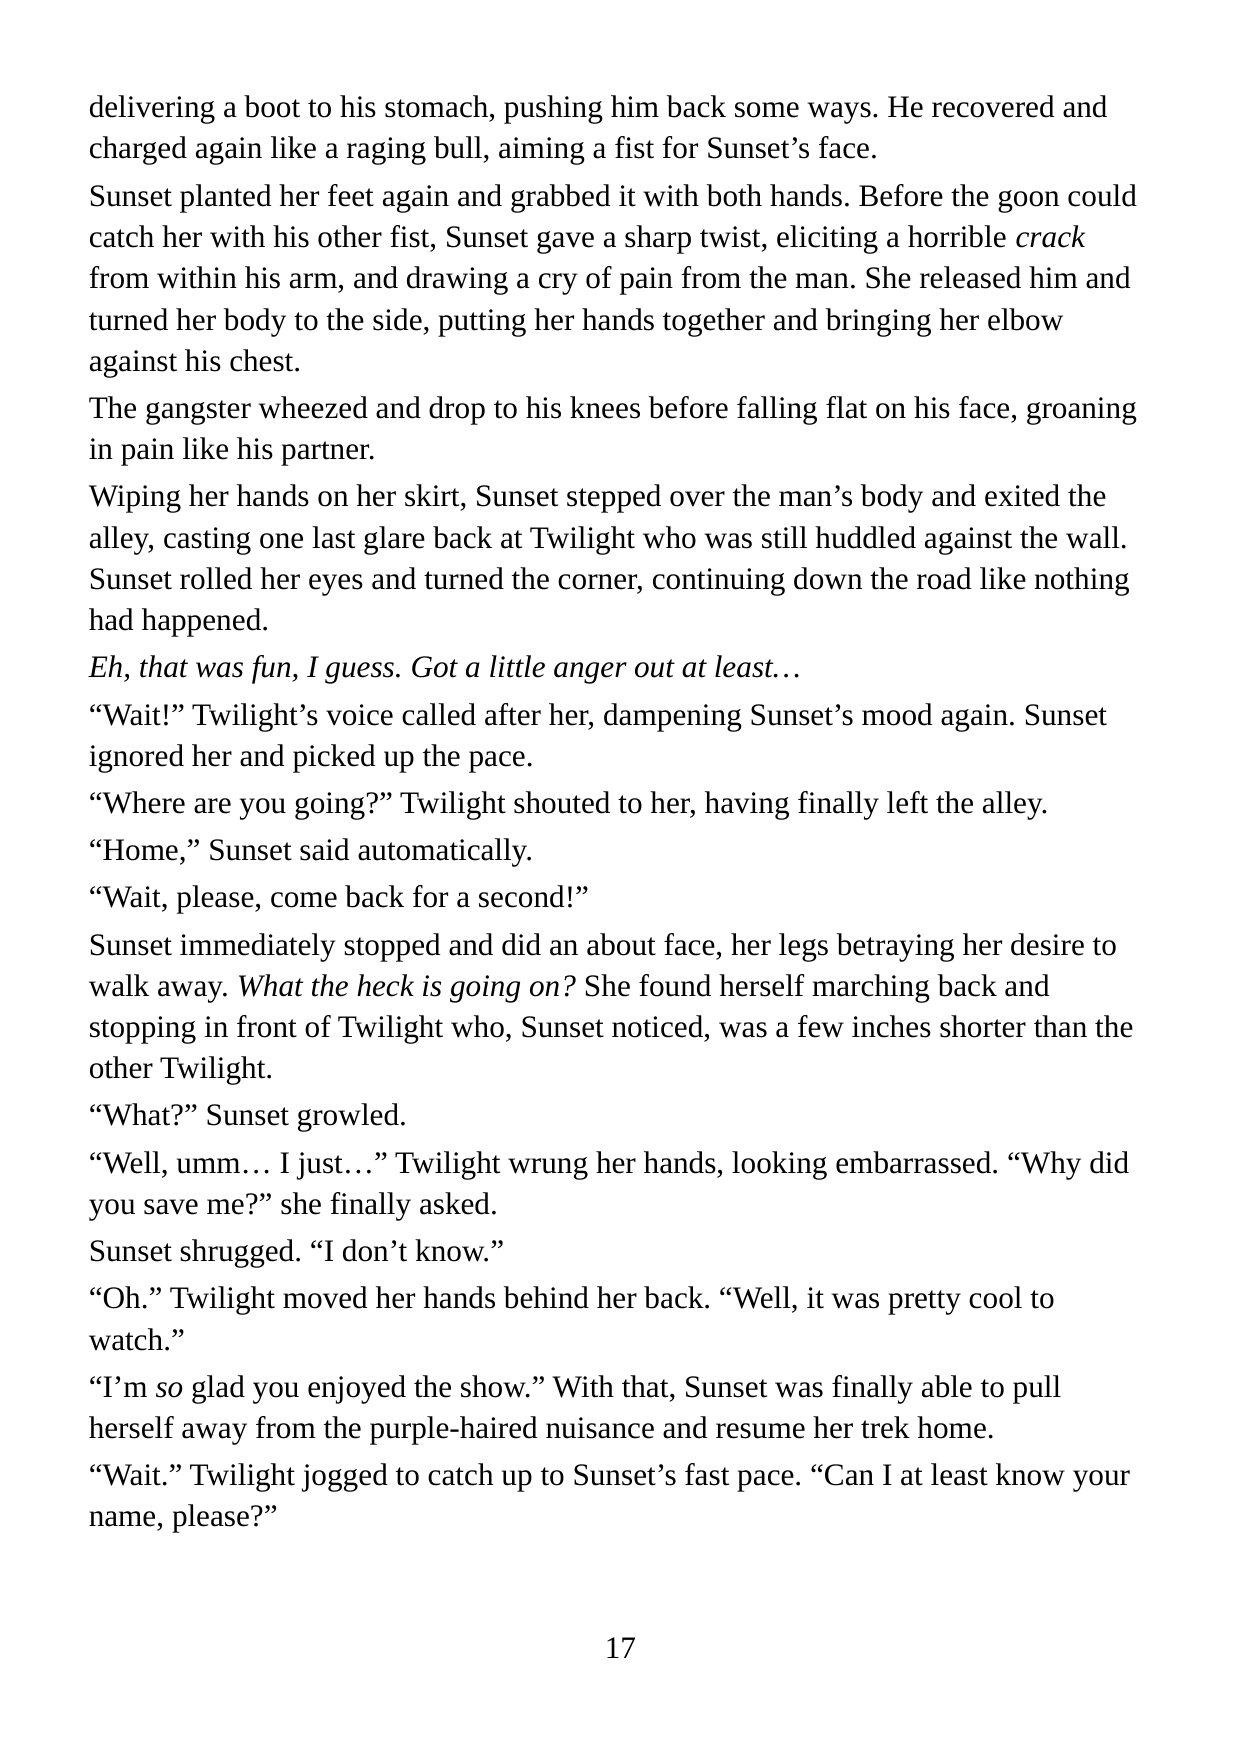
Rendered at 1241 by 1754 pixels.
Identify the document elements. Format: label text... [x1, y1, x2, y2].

text “Well, umm… I just…” Twilight wrung her hands, looking embarrassed. “Why did you save me?” she finally asked. [88, 1144, 1152, 1221]
text Sunset shrugged. “I don’t know.” [88, 1232, 1152, 1268]
text “Wait!” Twilight’s voice called after her, dampening Sunset’s mood again. Sunset ignored her and picked up the pace. [88, 696, 1152, 773]
text Wiping her hands on her skirt, Sunset stepped over the man’s body and exited the alley, casting one last glare back at Twilight who was still huddled against the wall. Sunset rolled her eyes and turned the corner, continuing down the road like nothing had happened. [88, 478, 1152, 637]
text “Wait.” Twilight jogged to catch up to Sunset’s fast pace. “Can I at least know your name, please?” [88, 1456, 1152, 1533]
text The gangster wheezed and drop to his knees before falling flat on his face, groaning in pain like his partner. [88, 389, 1152, 466]
text delivering a boot to his stomach, pushing him back some ways. He recovered and charged again like a raging bull, aiming a fist for Sunset’s face. [88, 88, 1152, 166]
text “I’m so glad you enjoyed the show.” With that, Sunset was finally able to pull herself away from the purple-haired nuisance and resume her trek home. [88, 1368, 1152, 1445]
text Sunset planted her feet again and grabbed it with both hands. Before the goon could catch her with his other fist, Sunset gave a sharp twist, eliciting a horrible crack from within his arm, and drawing a cry of pain from the man. She released him and turned her body to the side, putting her hands together and bringing her elbow against his chest. [88, 177, 1152, 378]
text “What?” Sunset growled. [88, 1097, 1152, 1133]
text “Wait, please, come back for a second!” [88, 878, 1152, 914]
text Eh, that was fun, I guess. Got a little anger out at least… [88, 648, 1152, 684]
text “Oh.” Twilight moved her hands behind her back. “Well, it was pretty cool to watch.” [88, 1279, 1152, 1357]
text “Home,” Sunset said automatically. [88, 831, 1152, 867]
text “Where are you going?” Twilight shouted to her, having finally left the alley. [88, 784, 1152, 820]
text Sunset immediately stopped and did an about face, her legs betraying her desire to walk away. What the heck is going on? She found herself marching back and stopping in front of Twilight who, Sunset noticed, was a few inches shorter than the other Twilight. [88, 926, 1152, 1085]
